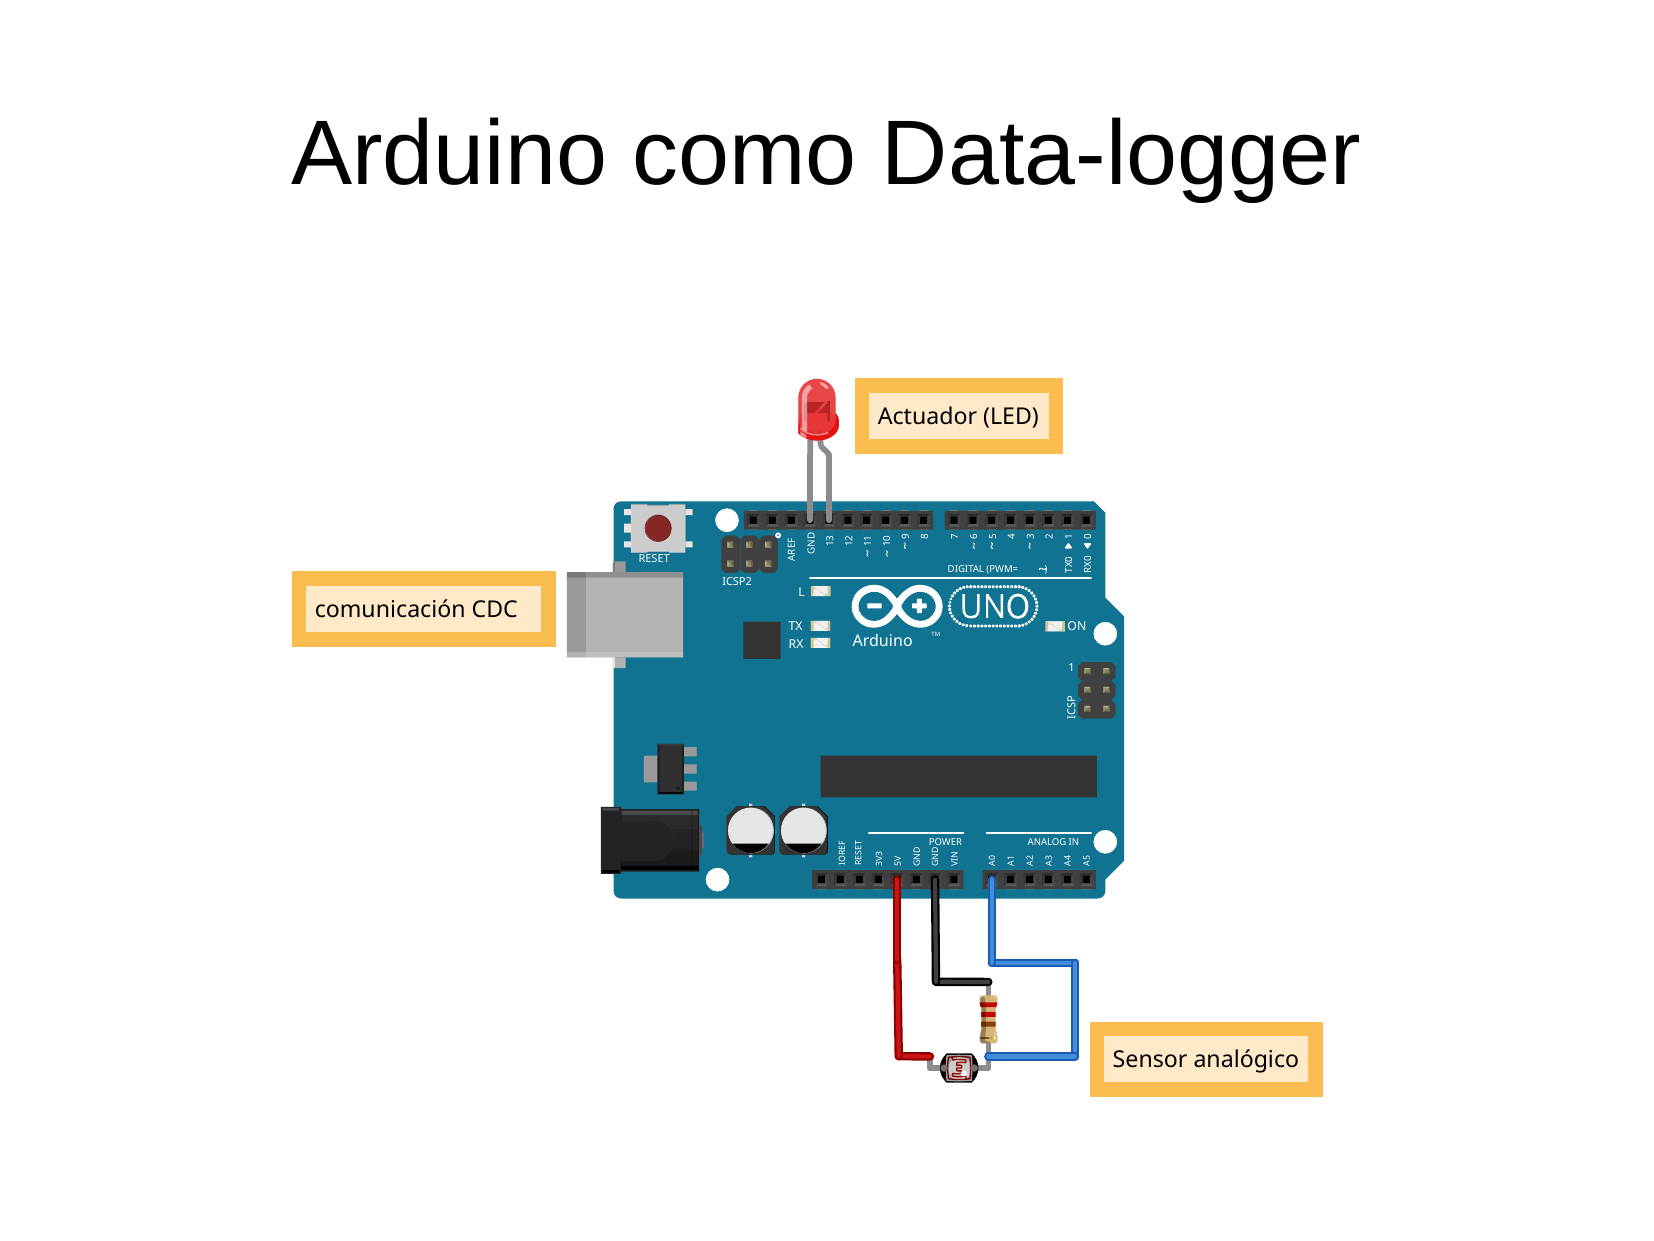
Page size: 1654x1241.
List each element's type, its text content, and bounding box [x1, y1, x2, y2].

picture [291, 377, 1323, 1098]
title Arduino como Data-logger [82, 49, 1571, 257]
